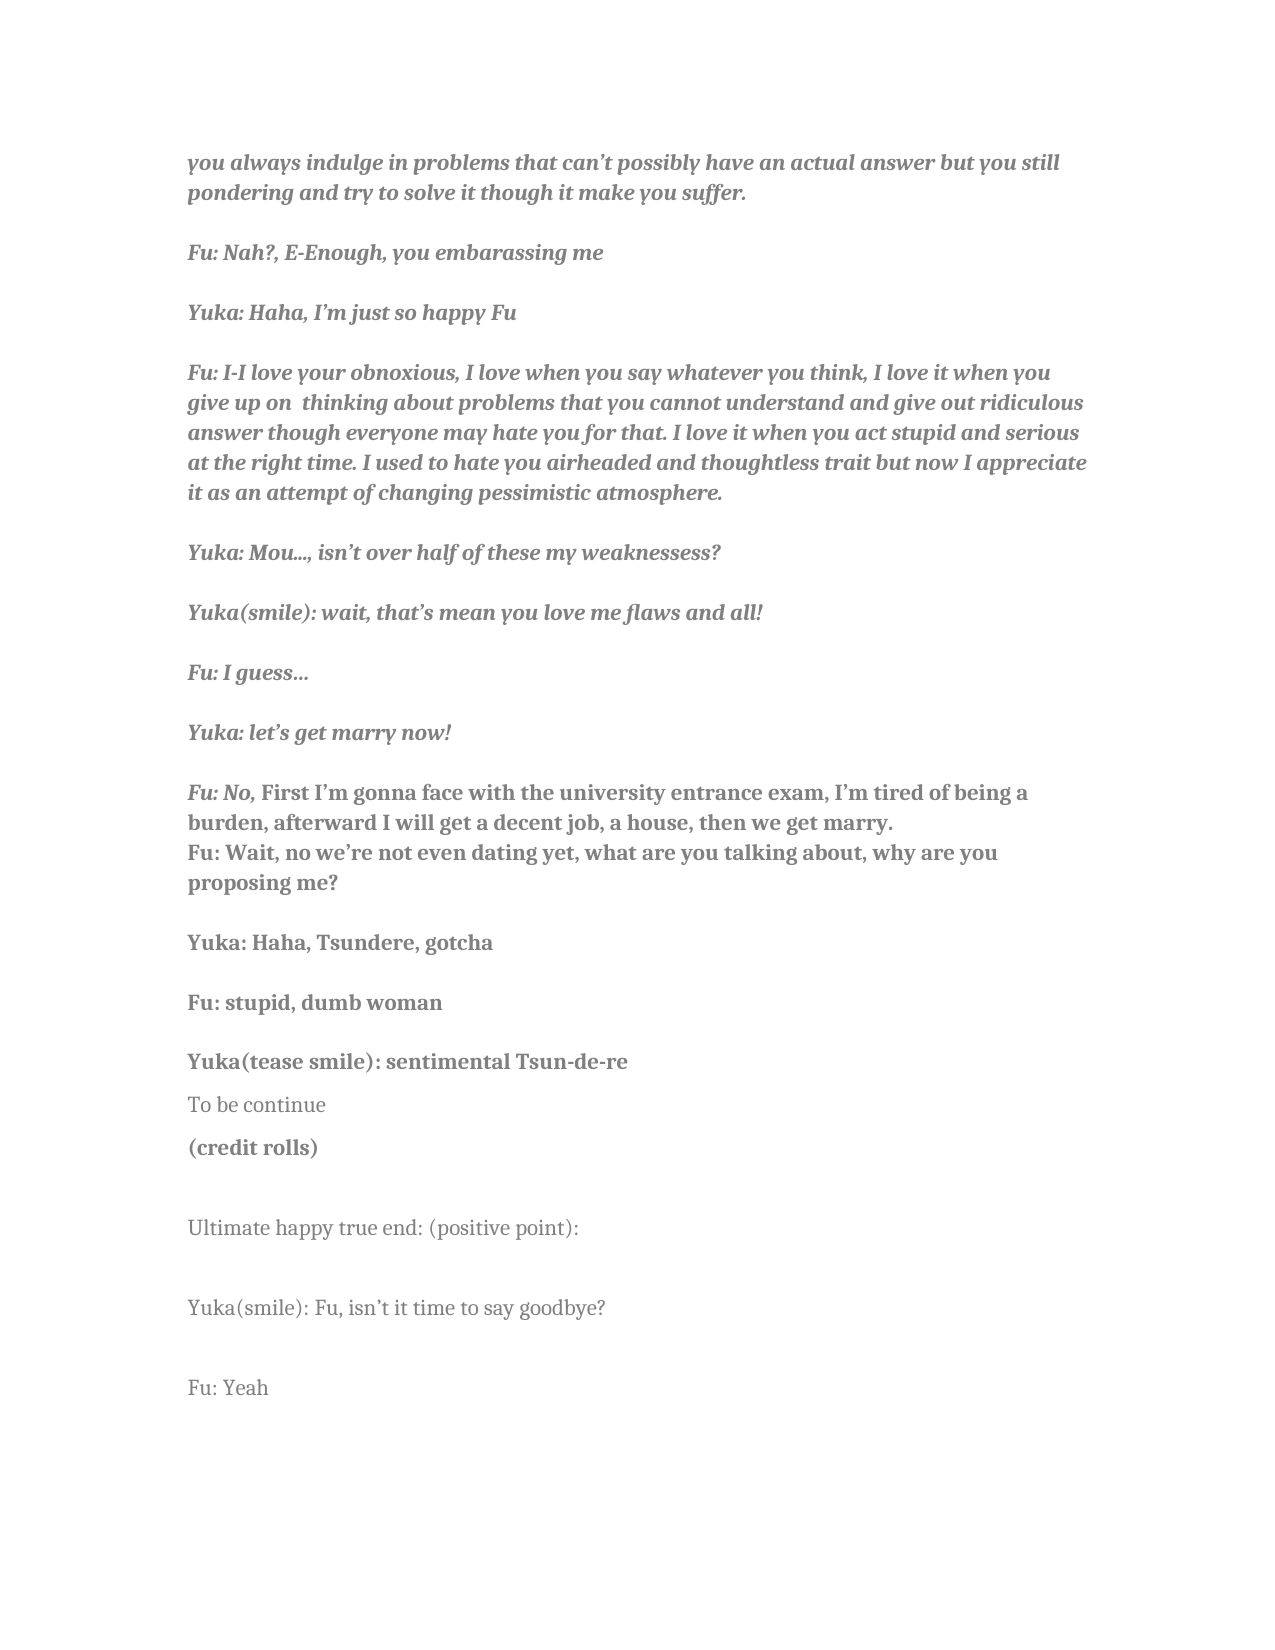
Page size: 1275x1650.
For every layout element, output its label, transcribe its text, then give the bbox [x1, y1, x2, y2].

text Yuka(smile): wait, that’s mean you love me flaws and all! Fu: I guess… [187, 599, 1087, 686]
text To be continue [187, 1092, 1087, 1118]
text Fu: Nah?, E-Enough, you embarassing me [187, 240, 1087, 266]
text you always indulge in problems that can’t possibly have an actual answer but you still pondering and try to solve it though it make you suffer. [187, 150, 1087, 207]
text Yuka(smile): Fu, isn’t it time to say goodbye? [187, 1295, 1087, 1321]
text (credit rolls) [187, 1134, 1087, 1161]
text Yuka(tease smile): sentimental Tsun-de-re [187, 1049, 1087, 1075]
text Yuka: Mou..., isn’t over half of these my weaknessess? [187, 540, 1087, 566]
text Fu: I-I love your obnoxious, I love when you say whatever you think, I love it when you give up on thinking about problems that you cannot understand and give out ridiculous answer though everyone may hate you for that. I love it when you act stupid and serious at the right time. I used to hate you airheaded and thoughtless trait but now I appreciate it as an attempt of changing pessimistic atmosphere. [187, 359, 1087, 506]
text Fu: No, First I’m gonna face with the university entrance exam, I’m tired of being a burden, afterward I will get a decent job, a house, then we get marry. Fu: Wait, no we’re not even dating yet, what are you talking about, why are you proposing me? [187, 779, 1087, 896]
text Ultimate happy true end: (positive point): [187, 1214, 1087, 1241]
text Fu: Yeah [187, 1375, 1087, 1401]
text Yuka: let’s get marry now! [187, 719, 1087, 746]
text Fu: stupid, dumb woman [187, 989, 1087, 1016]
text Yuka: Haha, Tsundere, gotcha [187, 929, 1087, 956]
text Yuka: Haha, I’m just so happy Fu [187, 299, 1087, 326]
